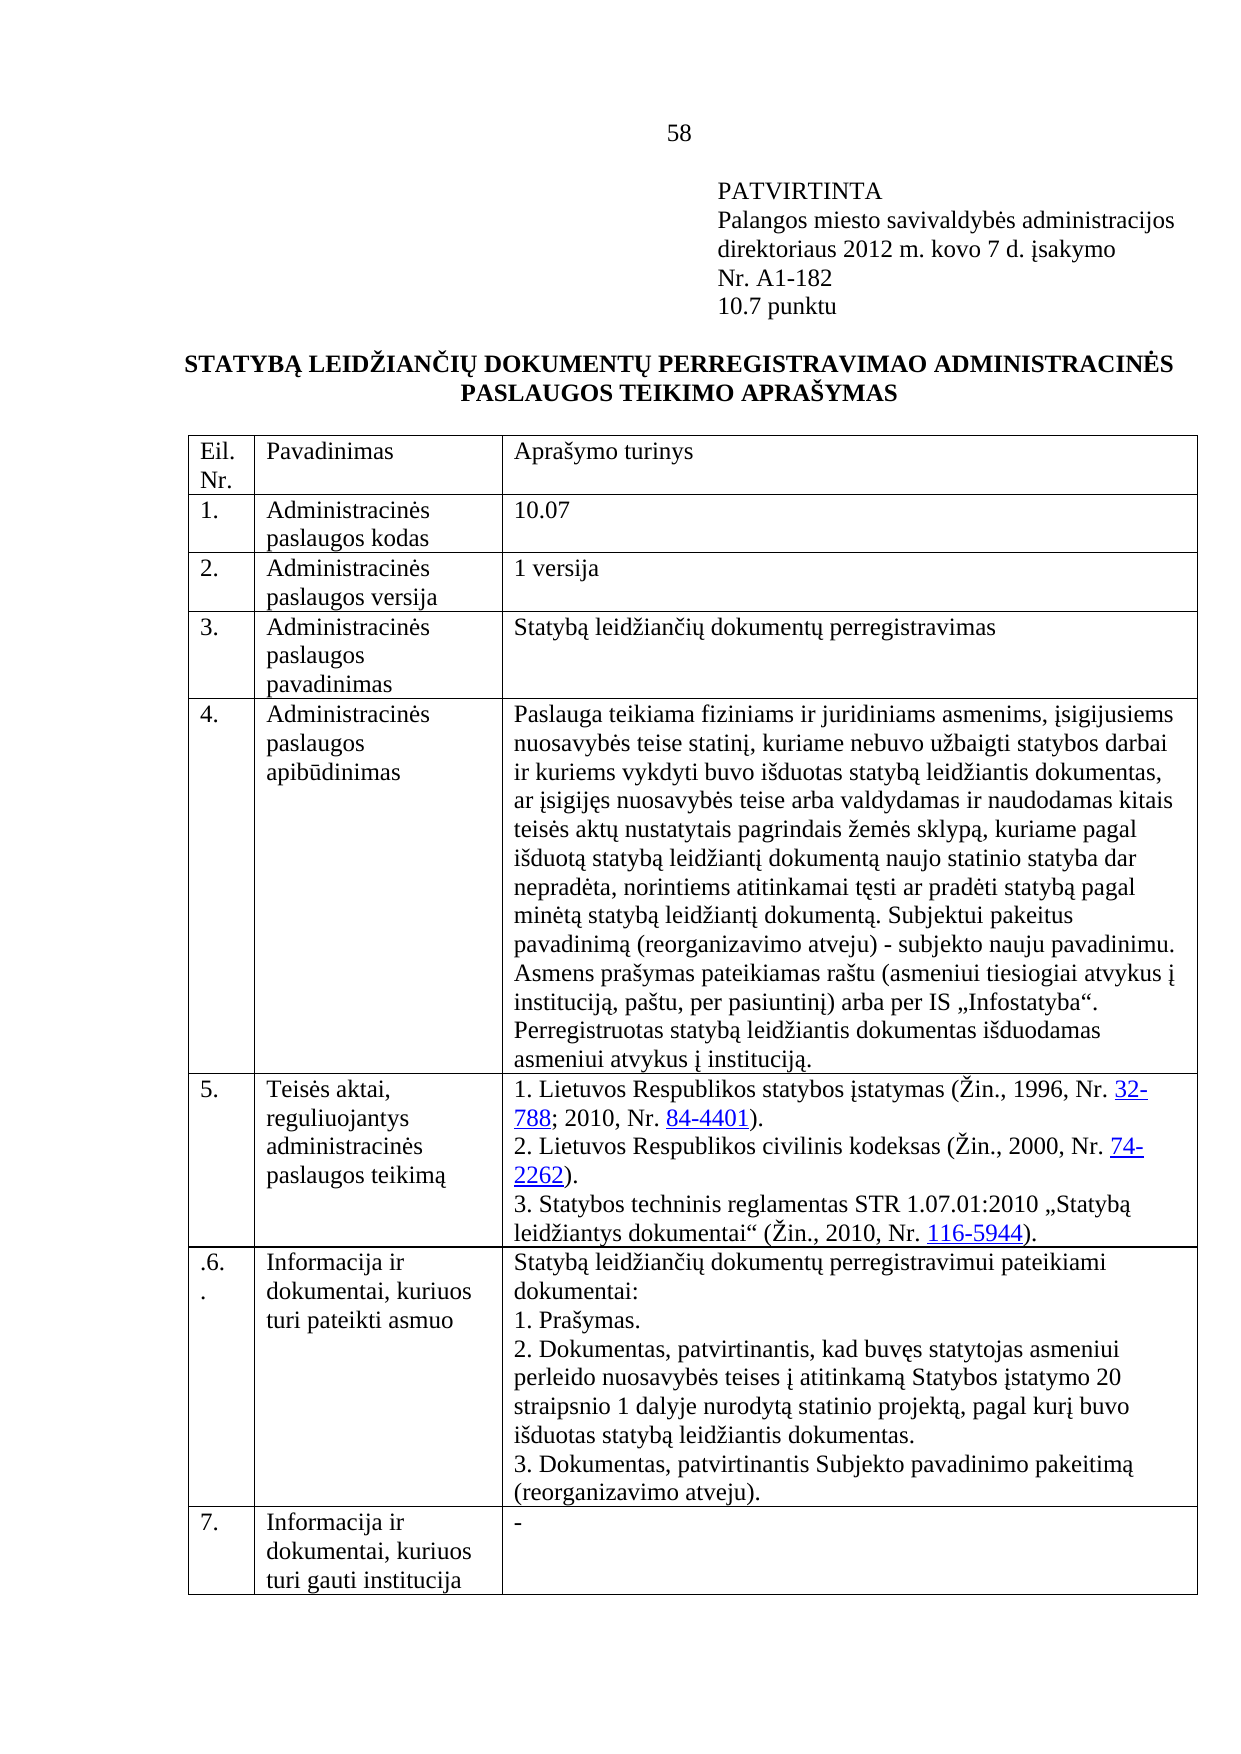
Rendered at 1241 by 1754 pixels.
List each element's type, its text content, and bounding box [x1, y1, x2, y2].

table_cell 5. [189, 1074, 254, 1246]
text PATVIRTINTA [679, 176, 1181, 205]
table_cell 1. Lietuvos Respublikos statybos įstatymas (Žin., 1996, Nr. 32-788; 2010, Nr. 84-4401). 2. Lietuvos Respublikos civilinis kodeksas (Žin., 2000, Nr. 74-2262). 3. Statybos techninis reglamentas STR 1.07.01:2010 „Statybą leidžiantys dokumentai“ (Žin., 2010, Nr. 116-5944). [503, 1074, 1197, 1246]
table_cell Paslauga teikiama fiziniams ir juridiniams asmenims, įsigijusiems nuosavybės teise statinį, kuriame nebuvo užbaigti statybos darbai ir kuriems vykdyti buvo išduotas statybą leidžiantis dokumentas, ar įsigijęs nuosavybės teise arba valdydamas ir naudodamas kitais teisės aktų nustatytais pagrindais žemės sklypą, kuriame pagal išduotą statybą leidžiantį dokumentą naujo statinio statyba dar nepradėta, norintiems atitinkamai tęsti ar pradėti statybą pagal minėtą statybą leidžiantį dokumentą. Subjektui pakeitus pavadinimą (reorganizavimo atveju) - subjekto nauju pavadinimu. Asmens prašymas pateikiamas raštu (asmeniui tiesiogiai atvykus į instituciją, paštu, per pasiuntinį) arba per IS „Infostatyba“. Perregistruotas statybą leidžiantis dokumentas išduodamas asmeniui atvykus į instituciją. [503, 699, 1197, 1073]
text Statybą leidžiančių dokumentų perregistravimao ADMINISTRACINĖS PASLAUGOS TEIKIMO APRAŠYMAS [177, 349, 1181, 406]
table_cell Statybą leidžiančių dokumentų perregistravimui pateikiami dokumentai: 1. Prašymas. 2. Dokumentas, patvirtinantis, kad buvęs statytojas asmeniui perleido nuosavybės teises į atitinkamą Statybos įstatymo 20 straipsnio 1 dalyje nurodytą statinio projektą, pagal kurį buvo išduotas statybą leidžiantis dokumentas. 3. Dokumentas, patvirtinantis Subjekto pavadinimo pakeitimą (reorganizavimo atveju). [503, 1248, 1197, 1506]
table_cell 4. [189, 699, 254, 1073]
table_cell Teisės aktai, reguliuojantys administracinės paslaugos teikimą [255, 1074, 502, 1246]
table_cell 1. [189, 495, 254, 552]
table_cell 1 versija [503, 553, 1197, 611]
text 10.7 punktu [679, 291, 1181, 320]
text direktoriaus 2012 m. kovo 7 d. įsakymo [679, 234, 1181, 263]
table_header Aprašymo turinys [503, 436, 1197, 494]
table_header Pavadinimas [255, 436, 502, 494]
table_cell Informacija ir dokumentai, kuriuos turi gauti institucija [255, 1507, 502, 1593]
text Nr. A1-182 [679, 263, 1181, 291]
text Palangos miesto savivaldybės administracijos [679, 205, 1181, 234]
table_cell Administracinės paslaugos kodas [255, 495, 502, 552]
table_cell 3. [189, 612, 254, 698]
table_cell Statybą leidžiančių dokumentų perregistravimas [503, 612, 1197, 698]
table_cell 7. [189, 1507, 254, 1593]
table_header Eil. Nr. [189, 436, 254, 494]
table_cell Administracinės paslaugos apibūdinimas [255, 699, 502, 1073]
table_cell Administracinės paslaugos pavadinimas [255, 612, 502, 698]
table_cell - [503, 1507, 1197, 1593]
table_cell Administracinės paslaugos versija [255, 553, 502, 611]
table_cell Informacija ir dokumentai, kuriuos turi pateikti asmuo [255, 1248, 502, 1506]
table_cell 2. [189, 553, 254, 611]
table_cell 10.07 [503, 495, 1197, 552]
table_cell .6. . [189, 1248, 254, 1506]
